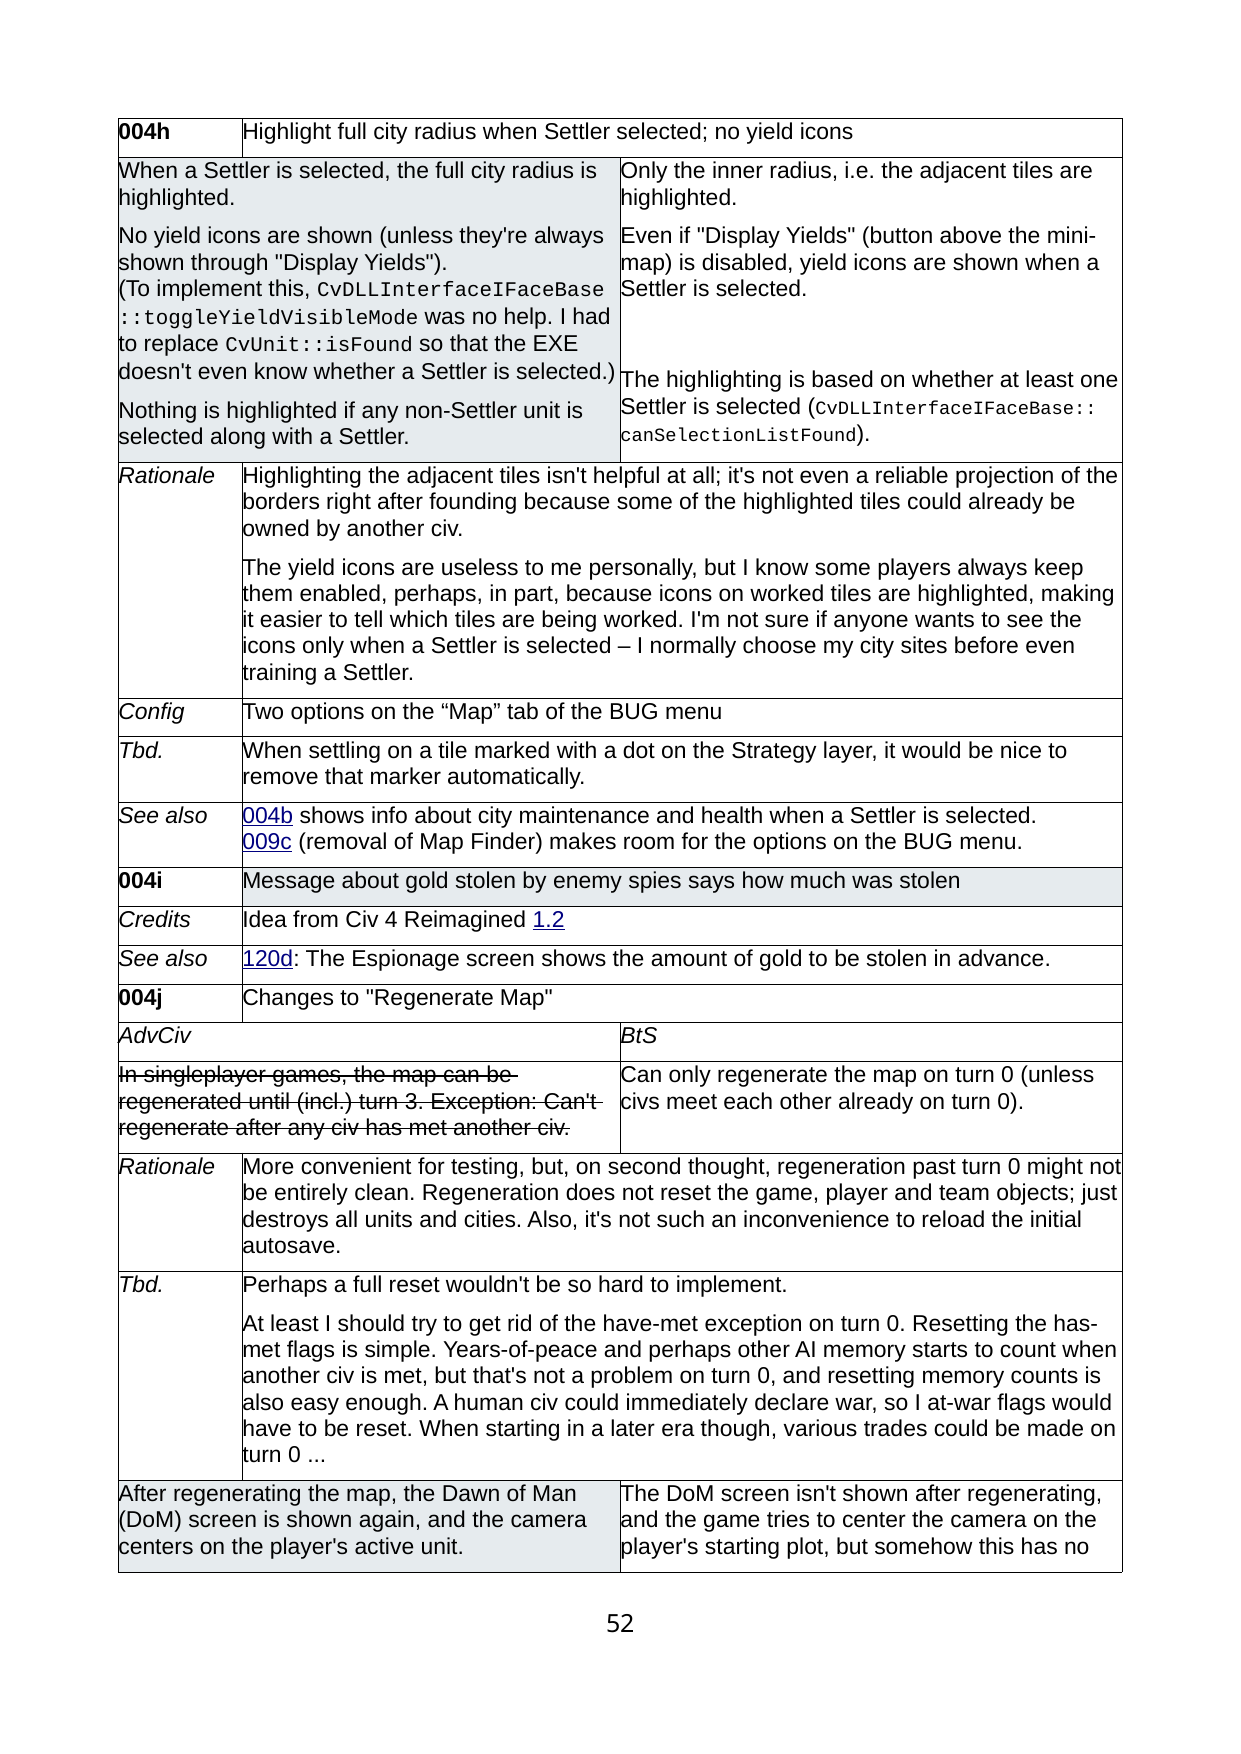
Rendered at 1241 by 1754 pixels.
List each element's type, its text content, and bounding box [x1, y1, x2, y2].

table_cell Only the inner radius, i.e. the adjacent tiles are highlighted. Even if "Display Yields" (button above the mini-map) is disabled, yield icons are shown when a Settler is selected. The highlighting is based on whether at least one Settler is selected (CvDLLInterfaceIFaceBase:: canSelectionListFound). [621, 158, 1122, 462]
table_cell Idea from Civ 4 Reimagined 1.2 [243, 907, 1122, 944]
table_cell See also [119, 946, 242, 983]
table_cell Credits [119, 907, 242, 944]
table_cell Perhaps a full reset wouldn't be so hard to implement. At least I should try to get rid of the have-met exception on turn 0. Resetting the has-met flags is simple. Years-of-peace and perhaps other AI memory starts to count when another civ is met, but that's not a problem on turn 0, and resetting memory counts is also easy enough. A human civ could immediately declare war, so I at-war flags would have to be reset. When starting in a later era though, various trades could be made on turn 0 ... [243, 1272, 1122, 1480]
table_cell Tbd. [119, 1272, 242, 1480]
table_cell Highlighting the adjacent tiles isn't helpful at all; it's not even a reliable projection of the borders right after founding because some of the highlighted tiles could already be owned by another civ. The yield icons are useless to me personally, but I know some players always keep them enabled, perhaps, in part, because icons on worked tiles are highlighted, making it easier to tell which tiles are being worked. I'm not sure if anyone wants to see the icons only when a Settler is selected – I normally choose my city sites before even training a Settler. [243, 463, 1122, 698]
table_cell AdvCiv [119, 1023, 620, 1061]
table_cell The DoM screen isn't shown after regenerating, and the game tries to center the camera on the player's starting plot, but somehow this has no [621, 1481, 1122, 1572]
table_cell See also [119, 803, 242, 867]
table_cell After regenerating the map, the Dawn of Man (DoM) screen is shown again, and the camera centers on the player's active unit. [119, 1481, 620, 1572]
table_cell Rationale [119, 1154, 242, 1271]
table_cell Two options on the “Map” tab of the BUG menu [243, 699, 1122, 736]
table_cell Highlight full city radius when Settler selected; no yield icons [243, 119, 1122, 157]
table_cell 120d: The Espionage screen shows the amount of gold to be stolen in advance. [243, 946, 1122, 983]
table_cell More convenient for testing, but, on second thought, regeneration past turn 0 might not be entirely clean. Regeneration does not reset the game, player and team objects; just destroys all units and cities. Also, it's not such an inconvenience to reload the initial autosave. [243, 1154, 1122, 1271]
table_cell In singleplayer games, the map can be regenerated until (incl.) turn 3. Exception: Can't regenerate after any civ has met another civ. [119, 1062, 620, 1153]
table_cell 004h [119, 119, 242, 157]
table_cell Tbd. [119, 737, 242, 802]
table_cell Config [119, 699, 242, 736]
table_cell When settling on a tile marked with a dot on the Strategy layer, it would be nice to remove that marker automatically. [243, 737, 1122, 802]
table_cell Can only regenerate the map on turn 0 (unless civs meet each other already on turn 0). [621, 1062, 1122, 1153]
table_cell Message about gold stolen by enemy spies says how much was stolen [243, 868, 1122, 906]
table_cell 004b shows info about city maintenance and health when a Settler is selected. 009c (removal of Map Finder) makes room for the options on the BUG menu. [243, 803, 1122, 867]
table_cell BtS [621, 1023, 1122, 1061]
table_cell 004j [119, 985, 242, 1022]
table_cell When a Settler is selected, the full city radius is highlighted. No yield icons are shown (unless they're always shown through "Display Yields"). (To implement this, CvDLLInterfaceIFaceBase ::toggleYieldVisibleMode was no help. I had to replace CvUnit::isFound so that the EXE doesn't even know whether a Settler is selected.) Nothing is highlighted if any non-Settler unit is selected along with a Settler. [119, 158, 620, 462]
table_cell Changes to "Regenerate Map" [243, 985, 1122, 1022]
table_cell Rationale [119, 463, 242, 698]
table_cell 004i [119, 868, 242, 906]
